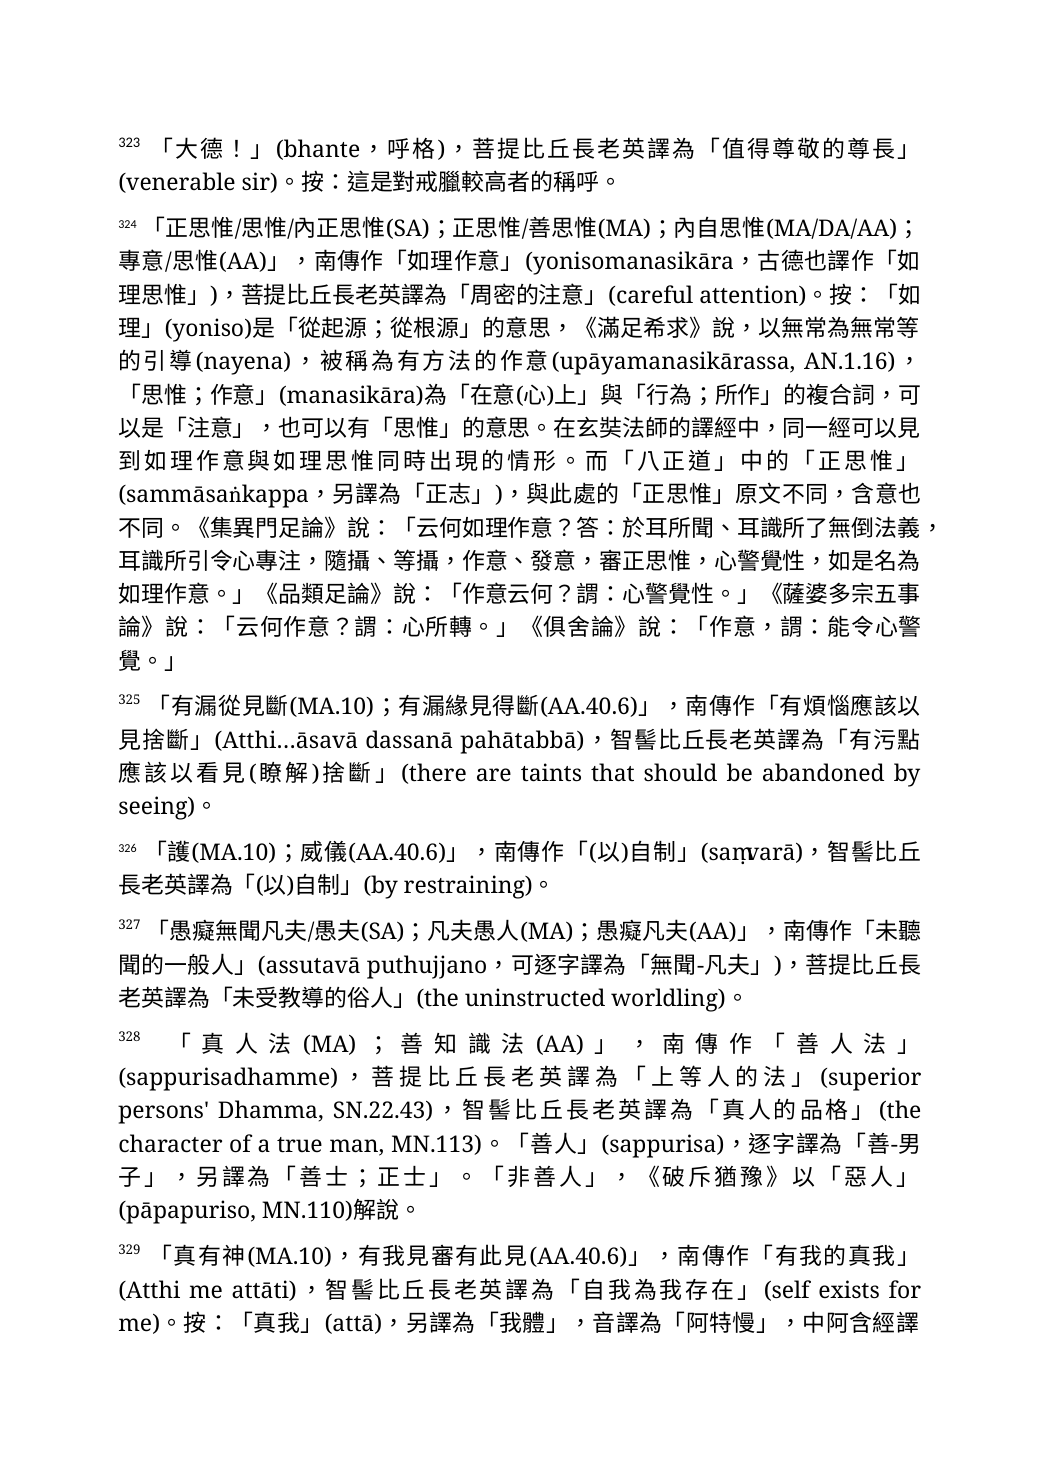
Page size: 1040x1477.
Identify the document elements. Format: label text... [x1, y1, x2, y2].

text 「真人法(MA)；善知識法(AA)」，南傳作「善人法」(sappurisadhamme)，菩提比丘長老英譯為「上等人的法」(superior persons' Dhamma, SN.22.43)，智髻比丘長老英譯為「真人的品格」(the character of a true man, MN.113)。「善人」(sappurisa)，逐字譯為「善-男子」，另譯為「善士；正士」。「非善人」，《破斥猶豫》以「惡人」(pāpapuriso, MN.110)解說。 [118, 1026, 921, 1226]
text 「正思惟/思惟/內正思惟(SA)；正思惟/善思惟(MA)；內自思惟(MA/DA/AA)；專意/思惟(AA)」，南傳作「如理作意」(yonisomanasikāra，古德也譯作「如理思惟」)，菩提比丘長老英譯為「周密的注意」(careful attention)。按：「如理」(yoniso)是「從起源；從根源」的意思，《滿足希求》說，以無常為無常等的引導(nayena)，被稱為有方法的作意(upāyamanasikārassa, AN.1.16)，「思惟；作意」(manasikāra)為「在意(心)上」與「行為；所作」的複合詞，可以是「注意」，也可以有「思惟」的意思。在玄奘法師的譯經中，同一經可以見到如理作意與如理思惟同時出現的情形。而「八正道」中的「正思惟」(sammāsaṅkappa，另譯為「正志」)，與此處的「正思惟」原文不同，含意也不同。《集異門足論》說：「云何如理作意？答：於耳所聞、耳識所了無倒法義，耳識所引令心專注，隨攝、等攝，作意、發意，審正思惟，心警覺性，如是名為如理作意。」《品類足論》說：「作意云何？謂：心警覺性。」《薩婆多宗五事論》說：「云何作意？謂：心所轉。」《俱舍論》說：「作意，謂：能令心警覺。」 [118, 210, 921, 676]
text 「大德！」(bhante，呼格)，菩提比丘長老英譯為「值得尊敬的尊長」(venerable sir)。按：這是對戒臘較高者的稱呼。 [118, 131, 921, 197]
text 「真有神(MA.10)，有我見審有此見(AA.40.6)」，南傳作「有我的真我」(Atthi me attāti)，智髻比丘長老英譯為「自我為我存在」(self exists for me)。按：「真我」(attā)，另譯為「我體」，音譯為「阿特慢」，中阿含經譯 [118, 1238, 921, 1338]
text 「有漏從見斷(MA.10)；有漏緣見得斷(AA.40.6)」，南傳作「有煩惱應該以見捨斷」(Atthi…āsavā dassanā pahātabbā)，智髻比丘長老英譯為「有污點應該以看見(瞭解)捨斷」(there are taints that should be abandoned by seeing)。 [118, 688, 921, 822]
text 「愚癡無聞凡夫/愚夫(SA)；凡夫愚人(MA)；愚癡凡夫(AA)」，南傳作「未聽聞的一般人」(assutavā puthujjano，可逐字譯為「無聞-凡夫」)，菩提比丘長老英譯為「未受教導的俗人」(the uninstructed worldling)。 [118, 913, 921, 1013]
text 「護(MA.10)；威儀(AA.40.6)」，南傳作「(以)自制」(saṃvarā)，智髻比丘長老英譯為「(以)自制」(by restraining)。 [118, 834, 921, 901]
